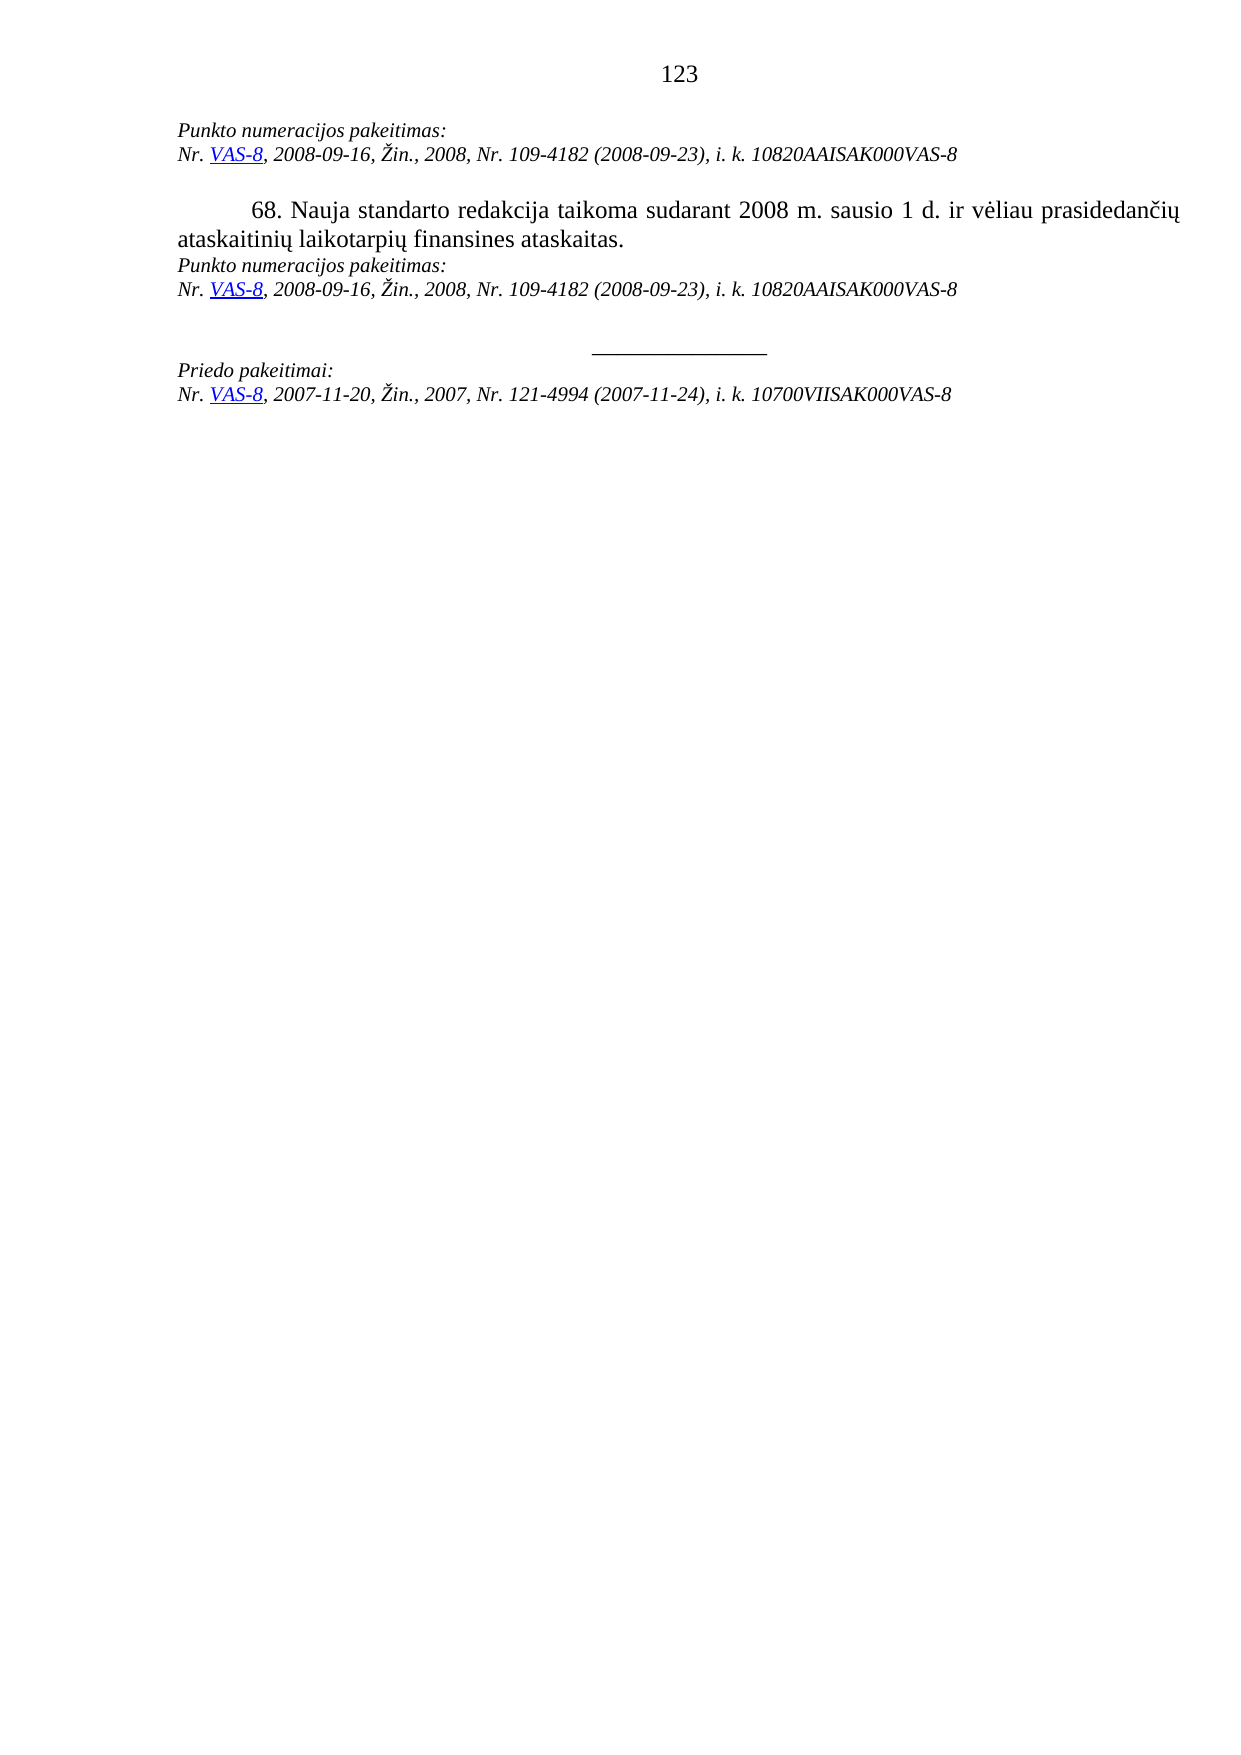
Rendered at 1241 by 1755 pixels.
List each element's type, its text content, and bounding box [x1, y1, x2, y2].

text ______________ [177, 329, 1181, 358]
text 68. Nauja standarto redakcija taikoma sudarant 2008 m. sausio 1 d. ir vėliau prasidedančių ataskaitinių laikotarpių finansines ataskaitas. [177, 195, 1181, 252]
text Nr. VAS-8, 2008-09-16, Žin., 2008, Nr. 109-4182 (2008-09-23), i. k. 10820AAISAK000VAS-8 [177, 277, 1181, 301]
text Nr. VAS-8, 2007-11-20, Žin., 2007, Nr. 121-4994 (2007-11-24), i. k. 10700VIISAK000VAS-8 [177, 382, 1181, 406]
text Priedo pakeitimai: [177, 358, 1181, 382]
text Punkto numeracijos pakeitimas: [177, 118, 1181, 142]
text Nr. VAS-8, 2008-09-16, Žin., 2008, Nr. 109-4182 (2008-09-23), i. k. 10820AAISAK000VAS-8 [177, 142, 1181, 166]
text Punkto numeracijos pakeitimas: [177, 252, 1181, 277]
